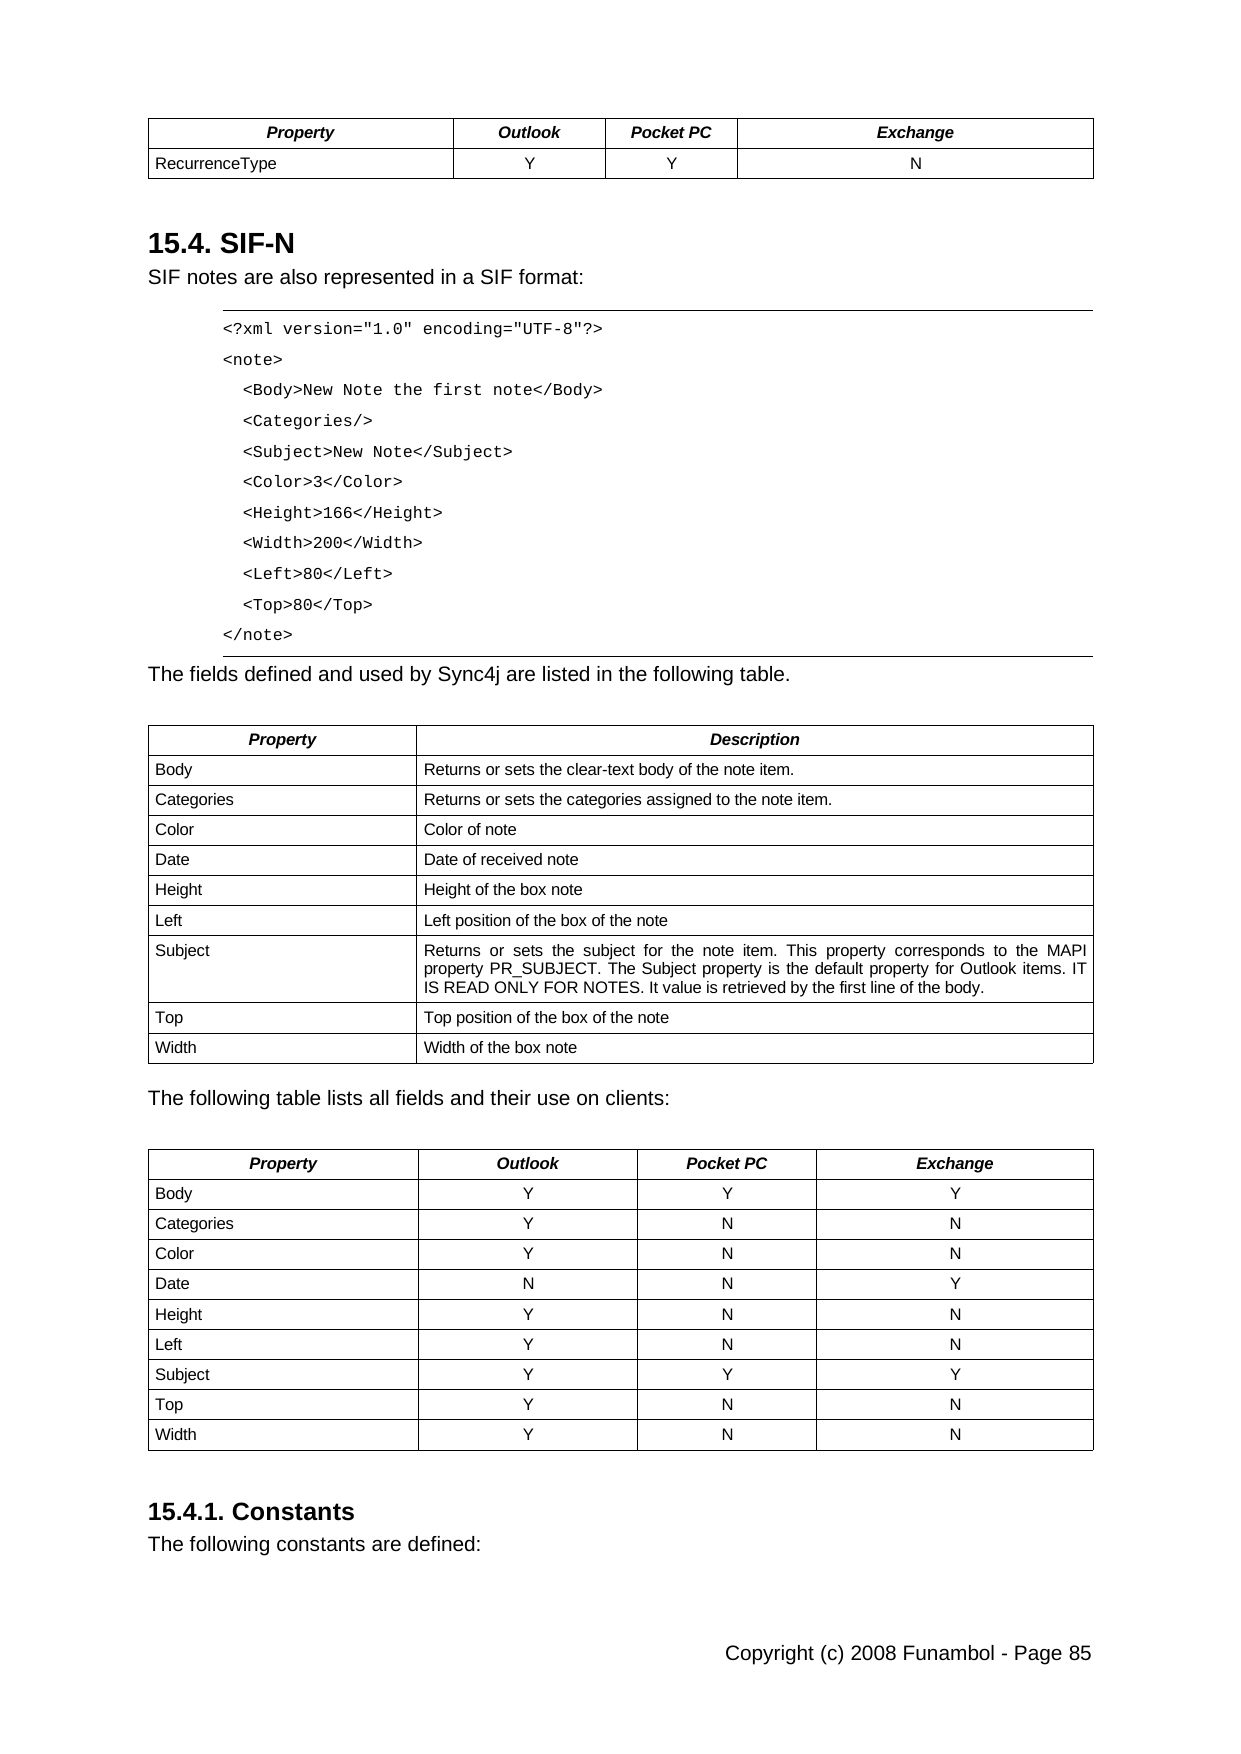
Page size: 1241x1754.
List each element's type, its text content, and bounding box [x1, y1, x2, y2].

subtitle Constants [148, 1498, 1093, 1526]
table_header Description [417, 726, 1093, 755]
table_cell Returns or sets the clear-text body of the note item. [417, 756, 1093, 785]
table_cell Categories [149, 786, 416, 815]
table_cell Y [454, 149, 605, 178]
table_cell Top [149, 1003, 416, 1033]
table_cell Color of note [417, 816, 1093, 845]
text <note> [223, 341, 1093, 370]
text <Left>80</Left> [223, 555, 1093, 584]
table_header Property [149, 726, 416, 755]
table_cell Body [149, 756, 416, 785]
table_cell RecurrenceType [149, 149, 453, 178]
text The fields defined and used by Sync4j are listed in the following table. [148, 662, 1093, 686]
table_header Property [149, 119, 453, 148]
table_cell Top [149, 1390, 418, 1419]
table_cell Returns or sets the subject for the note item. This property corresponds to the MAPI property PR_SUBJECT. The Subject property is the default property for Outlook items. IT IS READ ONLY FOR NOTES. It value is retrieved by the first line of the body. [417, 936, 1093, 1002]
table_header Pocket PC [606, 119, 737, 148]
table_cell Height [149, 1300, 418, 1329]
table_cell Y [638, 1360, 816, 1389]
table_cell N [638, 1390, 816, 1419]
text The following table lists all fields and their use on clients: [148, 1086, 1093, 1110]
table_cell N [817, 1420, 1093, 1450]
text <Body>New Note the first note</Body> [223, 372, 1093, 401]
table_header Property [149, 1150, 418, 1179]
table_cell Y [606, 149, 737, 178]
text The following constants are defined: [148, 1533, 1093, 1556]
table_header Outlook [419, 1150, 637, 1179]
table_cell Y [419, 1240, 637, 1269]
table_cell Date [149, 1270, 418, 1299]
table_cell N [817, 1300, 1093, 1329]
table_cell Left [149, 1330, 418, 1359]
table_cell N [817, 1390, 1093, 1419]
table_cell N [419, 1270, 637, 1299]
table_cell Y [419, 1420, 637, 1450]
text <Height>166</Height> [223, 494, 1093, 523]
table_header Exchange [817, 1150, 1093, 1179]
table_cell Date [149, 846, 416, 875]
table_cell N [638, 1420, 816, 1450]
table_cell Y [419, 1360, 637, 1389]
table_cell Y [817, 1270, 1093, 1299]
table_cell Width [149, 1034, 416, 1063]
table_cell N [638, 1240, 816, 1269]
table_header Pocket PC [638, 1150, 816, 1179]
table_cell N [817, 1330, 1093, 1359]
text <?xml version="1.0" encoding="UTF-8"?> [223, 311, 1093, 339]
table_cell Y [638, 1180, 816, 1209]
text <Color>3</Color> [223, 463, 1093, 493]
table_cell N [738, 149, 1093, 178]
table_cell Subject [149, 1360, 418, 1389]
table_header Exchange [738, 119, 1093, 148]
table_cell N [638, 1300, 816, 1329]
table_header Outlook [454, 119, 605, 148]
table_cell Date of received note [417, 846, 1093, 875]
table_cell Y [419, 1300, 637, 1329]
text <Top>80</Top> [223, 586, 1093, 615]
table_cell N [638, 1330, 816, 1359]
table_cell N [817, 1210, 1093, 1239]
table_cell Width of the box note [417, 1034, 1093, 1063]
table_cell Left [149, 906, 416, 935]
table_cell Color [149, 816, 416, 845]
table_cell Categories [149, 1210, 418, 1239]
table_cell Width [149, 1420, 418, 1450]
subtitle SIF-N [148, 227, 1093, 259]
table_cell N [638, 1210, 816, 1239]
table_cell Y [817, 1360, 1093, 1389]
table_cell Body [149, 1180, 418, 1209]
text </note> [223, 617, 1093, 656]
table_cell Y [419, 1180, 637, 1209]
text <Categories/> [223, 402, 1093, 431]
table_cell Y [419, 1330, 637, 1359]
table_cell Left position of the box of the note [417, 906, 1093, 935]
text SIF notes are also represented in a SIF format: [148, 266, 1093, 289]
table_cell N [638, 1270, 816, 1299]
table_cell Subject [149, 936, 416, 1002]
table_cell Height [149, 876, 416, 905]
table_cell N [817, 1240, 1093, 1269]
table_cell Height of the box note [417, 876, 1093, 905]
table_cell Top position of the box of the note [417, 1003, 1093, 1033]
text <Subject>New Note</Subject> [223, 433, 1093, 462]
table_cell Y [419, 1210, 637, 1239]
table_cell Color [149, 1240, 418, 1269]
text <Width>200</Width> [223, 525, 1093, 554]
table_cell Returns or sets the categories assigned to the note item. [417, 786, 1093, 815]
table_cell Y [419, 1390, 637, 1419]
table_cell Y [817, 1180, 1093, 1209]
